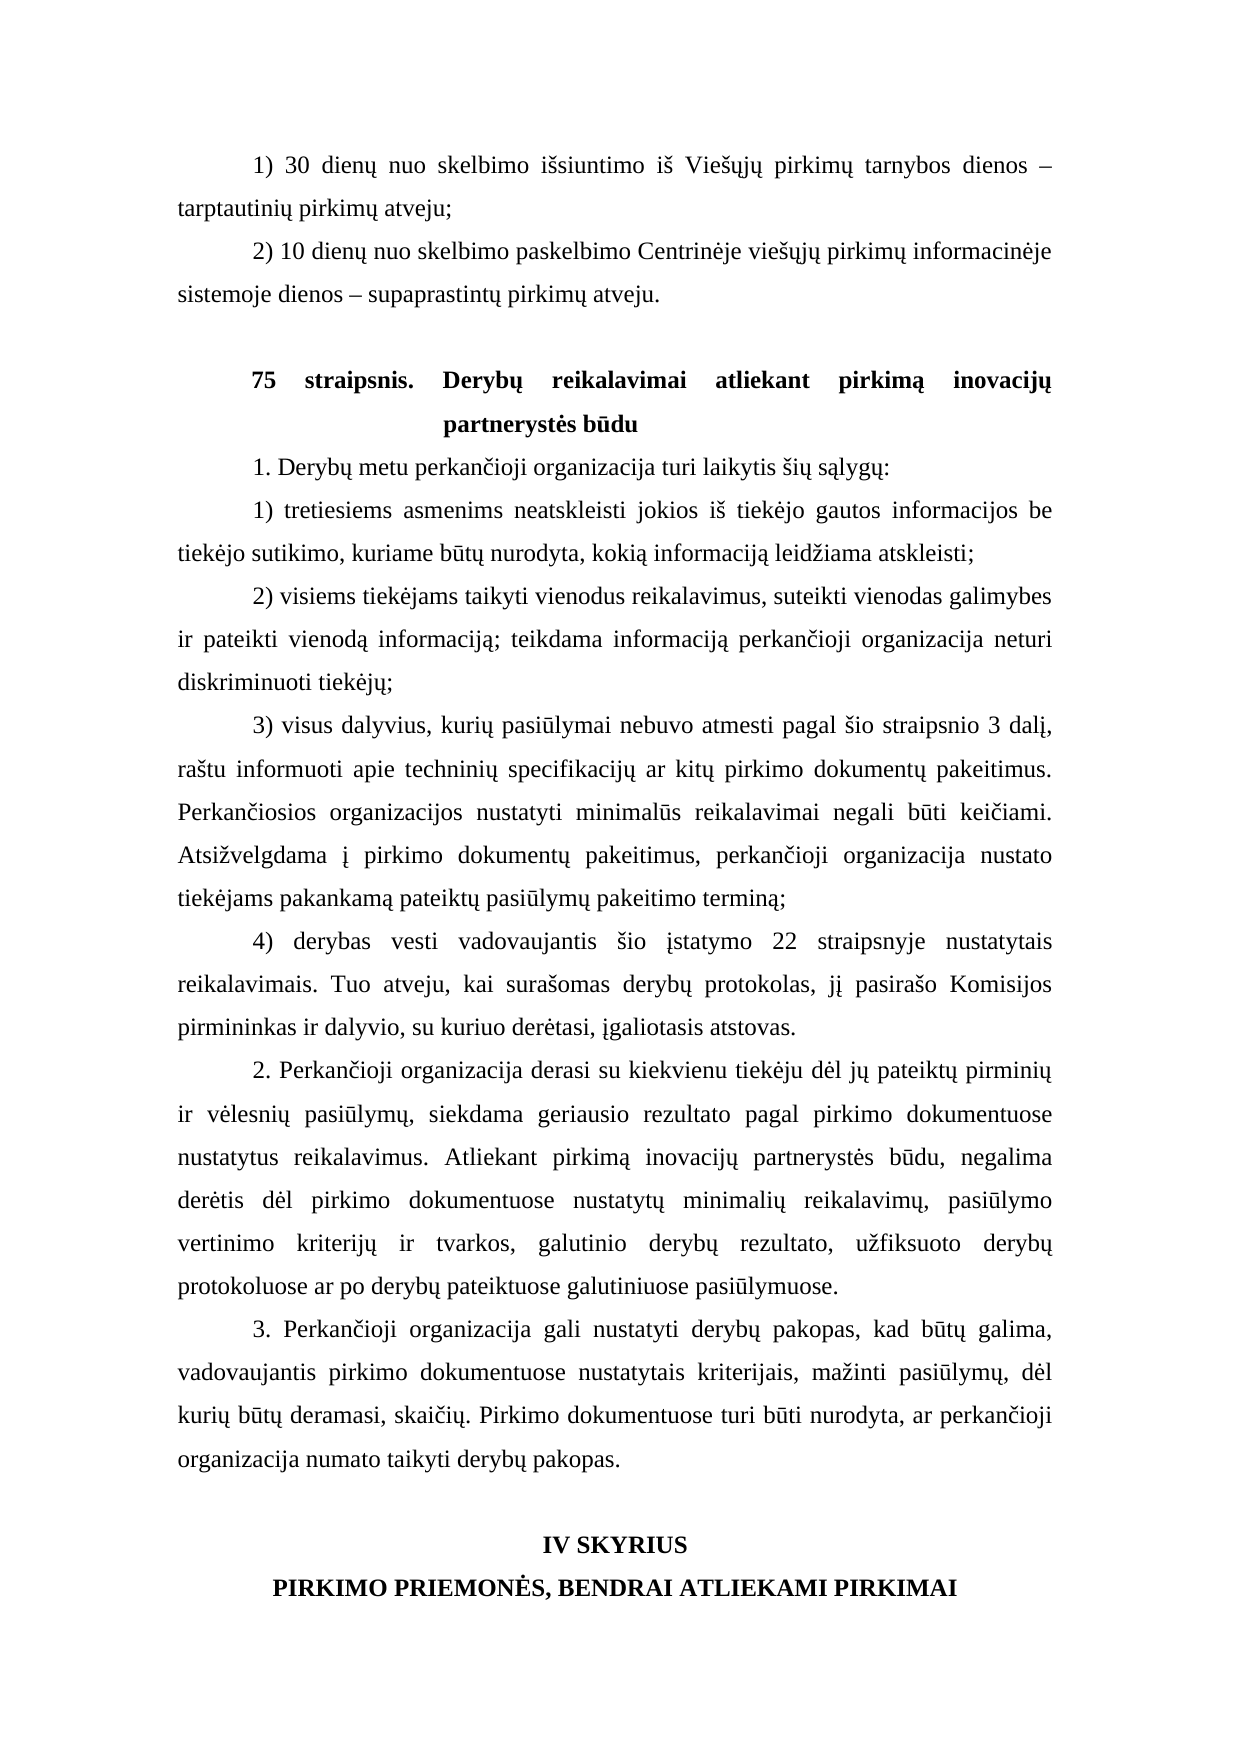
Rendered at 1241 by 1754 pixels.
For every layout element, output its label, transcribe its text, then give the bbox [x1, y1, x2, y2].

text 75 straipsnis. Derybų reikalavimai atliekant pirkimą inovacijų partnerystės būdu [251, 366, 1053, 437]
text 2. Perkančioji organizacija derasi su kiekvienu tiekėju dėl jų pateiktų pirminių ir vėlesnių pasiūlymų, siekdama geriausio rezultato pagal pirkimo dokumentuose nustatytus reikalavimus. Atliekant pirkimą inovacijų partnerystės būdu, negalima derėtis dėl pirkimo dokumentuose nustatytų minimalių reikalavimų, pasiūlymo vertinimo kriterijų ir tvarkos, galutinio derybų rezultato, užfiksuoto derybų protokoluose ar po derybų pateiktuose galutiniuose pasiūlymuose. [177, 1056, 1053, 1300]
text 2) 10 dienų nuo skelbimo paskelbimo Centrinėje viešųjų pirkimų informacinėje sistemoje dienos – supaprastintų pirkimų atveju. [177, 236, 1053, 308]
text PIRKIMO PRIEMONĖS, BENDRAI ATLIEKAMI PIRKIMAI [177, 1573, 1053, 1602]
text 1. Derybų metu perkančioji organizacija turi laikytis šių sąlygų: [177, 452, 1053, 481]
text 3) visus dalyvius, kurių pasiūlymai nebuvo atmesti pagal šio straipsnio 3 dalį, raštu informuoti apie techninių specifikacijų ar kitų pirkimo dokumentų pakeitimus. Perkančiosios organizacijos nustatyti minimalūs reikalavimai negali būti keičiami. Atsižvelgdama į pirkimo dokumentų pakeitimus, perkančioji organizacija nustato tiekėjams pakankamą pateiktų pasiūlymų pakeitimo terminą; [177, 711, 1053, 912]
text IV SKYRIUS [177, 1530, 1053, 1559]
text 3. Perkančioji organizacija gali nustatyti derybų pakopas, kad būtų galima, vadovaujantis pirkimo dokumentuose nustatytais kriterijais, mažinti pasiūlymų, dėl kurių būtų deramasi, skaičių. Pirkimo dokumentuose turi būti nurodyta, ar perkančioji organizacija numato taikyti derybų pakopas. [177, 1314, 1053, 1472]
text 1) tretiesiems asmenims neatskleisti jokios iš tiekėjo gautos informacijos be tiekėjo sutikimo, kuriame būtų nurodyta, kokią informaciją leidžiama atskleisti; [177, 495, 1053, 567]
text 4) derybas vesti vadovaujantis šio įstatymo 22 straipsnyje nustatytais reikalavimais. Tuo atveju, kai surašomas derybų protokolas, jį pasirašo Komisijos pirmininkas ir dalyvio, su kuriuo derėtasi, įgaliotasis atstovas. [177, 926, 1053, 1041]
text 1) 30 dienų nuo skelbimo išsiuntimo iš Viešųjų pirkimų tarnybos dienos – tarptautinių pirkimų atveju; [177, 150, 1053, 222]
text 2) visiems tiekėjams taikyti vienodus reikalavimus, suteikti vienodas galimybes ir pateikti vienodą informaciją; teikdama informaciją perkančioji organizacija neturi diskriminuoti tiekėjų; [177, 581, 1053, 696]
